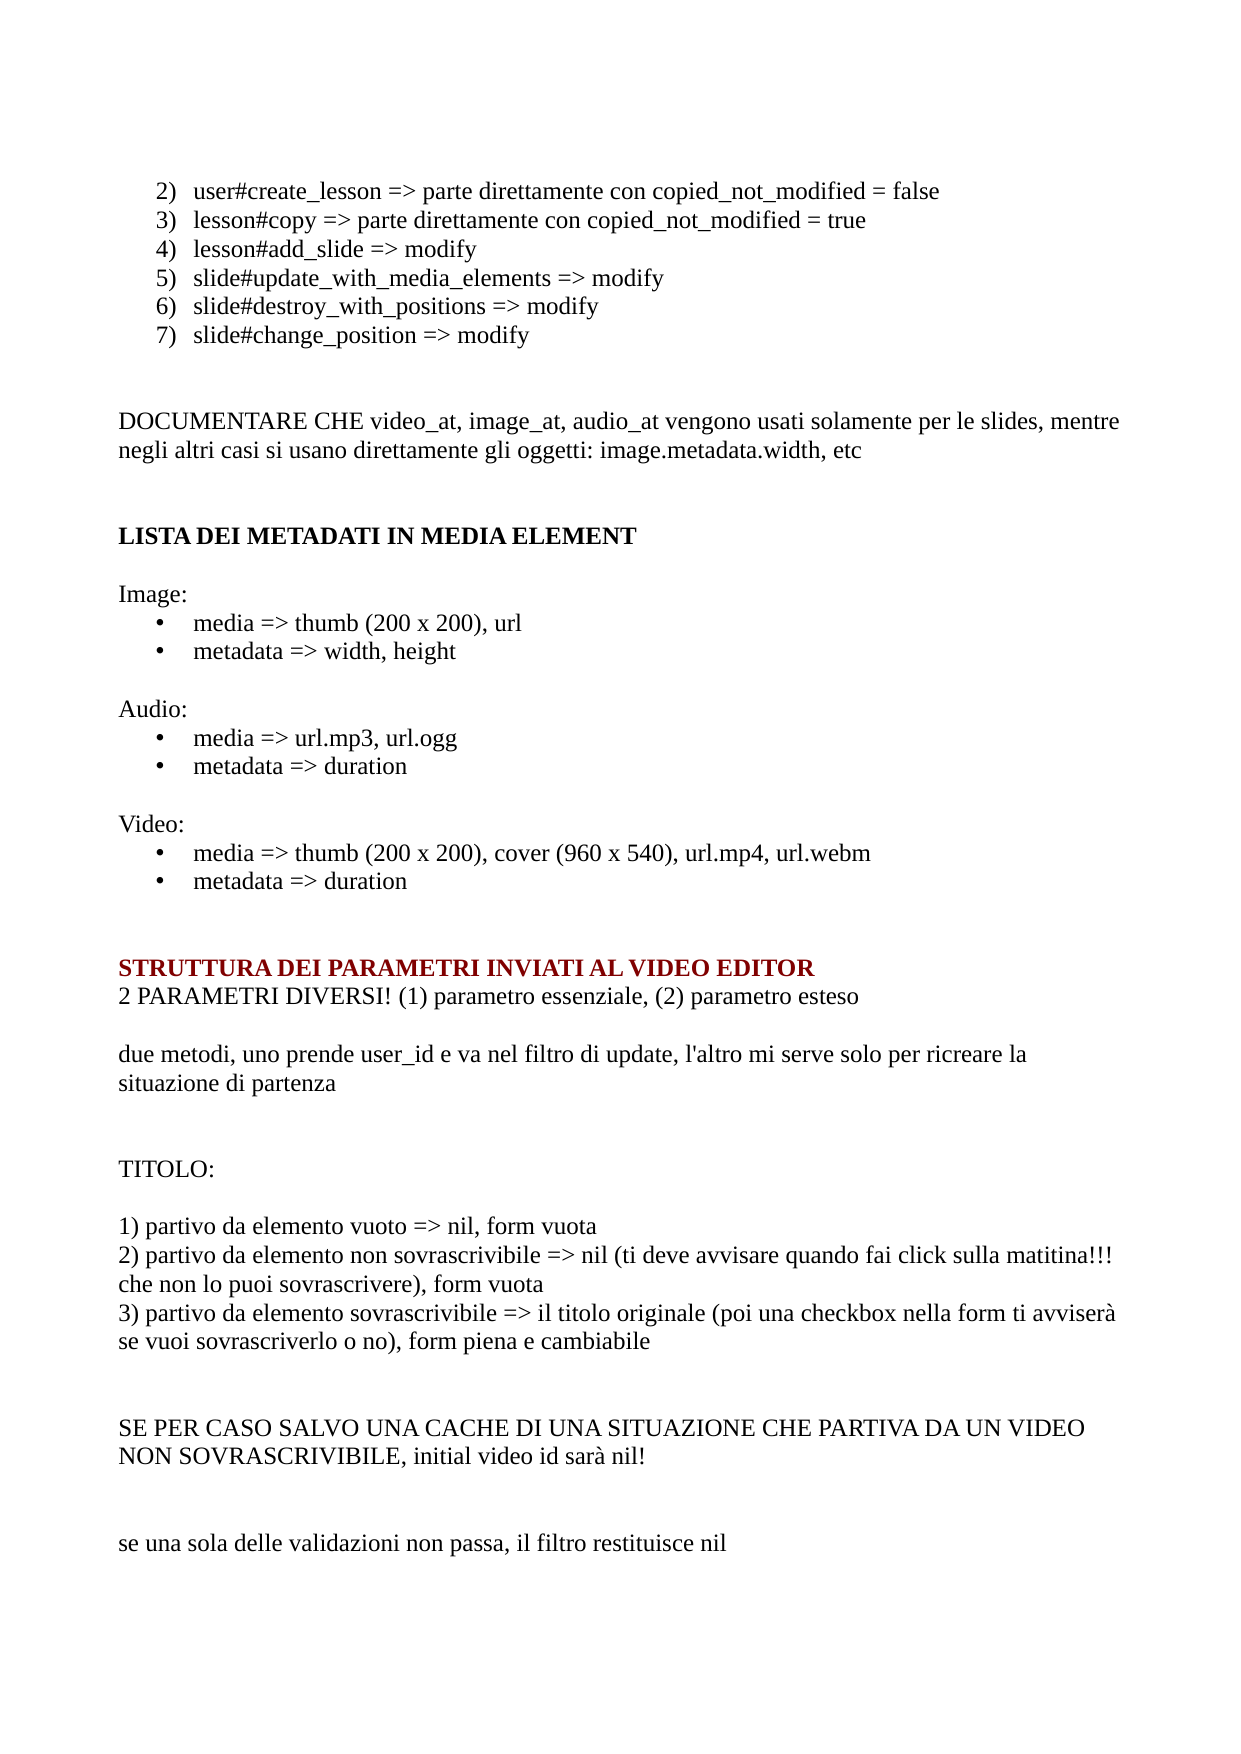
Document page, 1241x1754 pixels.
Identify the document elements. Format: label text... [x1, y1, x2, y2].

list slide#destroy_with_positions => modify [156, 291, 1122, 320]
list slide#update_with_media_elements => modify [156, 263, 1122, 291]
list slide#change_position => modify [156, 320, 1122, 349]
text DOCUMENTARE CHE video_at, image_at, audio_at vengono usati solamente per le slides, mentre negli altri casi si usano direttamente gli oggetti: image.metadata.width, etc [118, 406, 1122, 464]
text due metodi, uno prende user_id e va nel filtro di update, l'altro mi serve solo per ricreare la situazione di partenza [118, 1039, 1122, 1096]
text 1) partivo da elemento vuoto => nil, form vuota [118, 1211, 1122, 1240]
text 2 PARAMETRI DIVERSI! (1) parametro essenziale, (2) parametro esteso [118, 981, 1122, 1010]
text 3) partivo da elemento sovrascrivibile => il titolo originale (poi una checkbox nella form ti avviserà se vuoi sovrascriverlo o no), form piena e cambiabile [118, 1298, 1122, 1355]
text 2) partivo da elemento non sovrascrivibile => nil (ti deve avvisare quando fai click sulla matitina!!! che non lo puoi sovrascrivere), form vuota [118, 1240, 1122, 1298]
list media => thumb (200 x 200), url [156, 608, 1122, 636]
list lesson#copy => parte direttamente con copied_not_modified = true [156, 205, 1122, 234]
text TITOLO: [118, 1154, 1122, 1183]
list media => thumb (200 x 200), cover (960 x 540), url.mp4, url.webm [156, 838, 1122, 866]
text STRUTTURA DEI PARAMETRI INVIATI AL VIDEO EDITOR [118, 953, 1122, 981]
list media => url.mp3, url.ogg [156, 723, 1122, 751]
text Video: [118, 809, 1122, 838]
list metadata => duration [156, 866, 1122, 895]
list lesson#add_slide => modify [156, 234, 1122, 263]
text SE PER CASO SALVO UNA CACHE DI UNA SITUAZIONE CHE PARTIVA DA UN VIDEO NON SOVRASCRIVIBILE, initial video id sarà nil! [118, 1413, 1122, 1470]
text LISTA DEI METADATI IN MEDIA ELEMENT [118, 521, 1122, 550]
text se una sola delle validazioni non passa, il filtro restituisce nil [118, 1528, 1122, 1556]
text Audio: [118, 694, 1122, 723]
list metadata => duration [156, 751, 1122, 780]
text Image: [118, 579, 1122, 608]
list metadata => width, height [156, 636, 1122, 665]
list user#create_lesson => parte direttamente con copied_not_modified = false [156, 176, 1122, 205]
